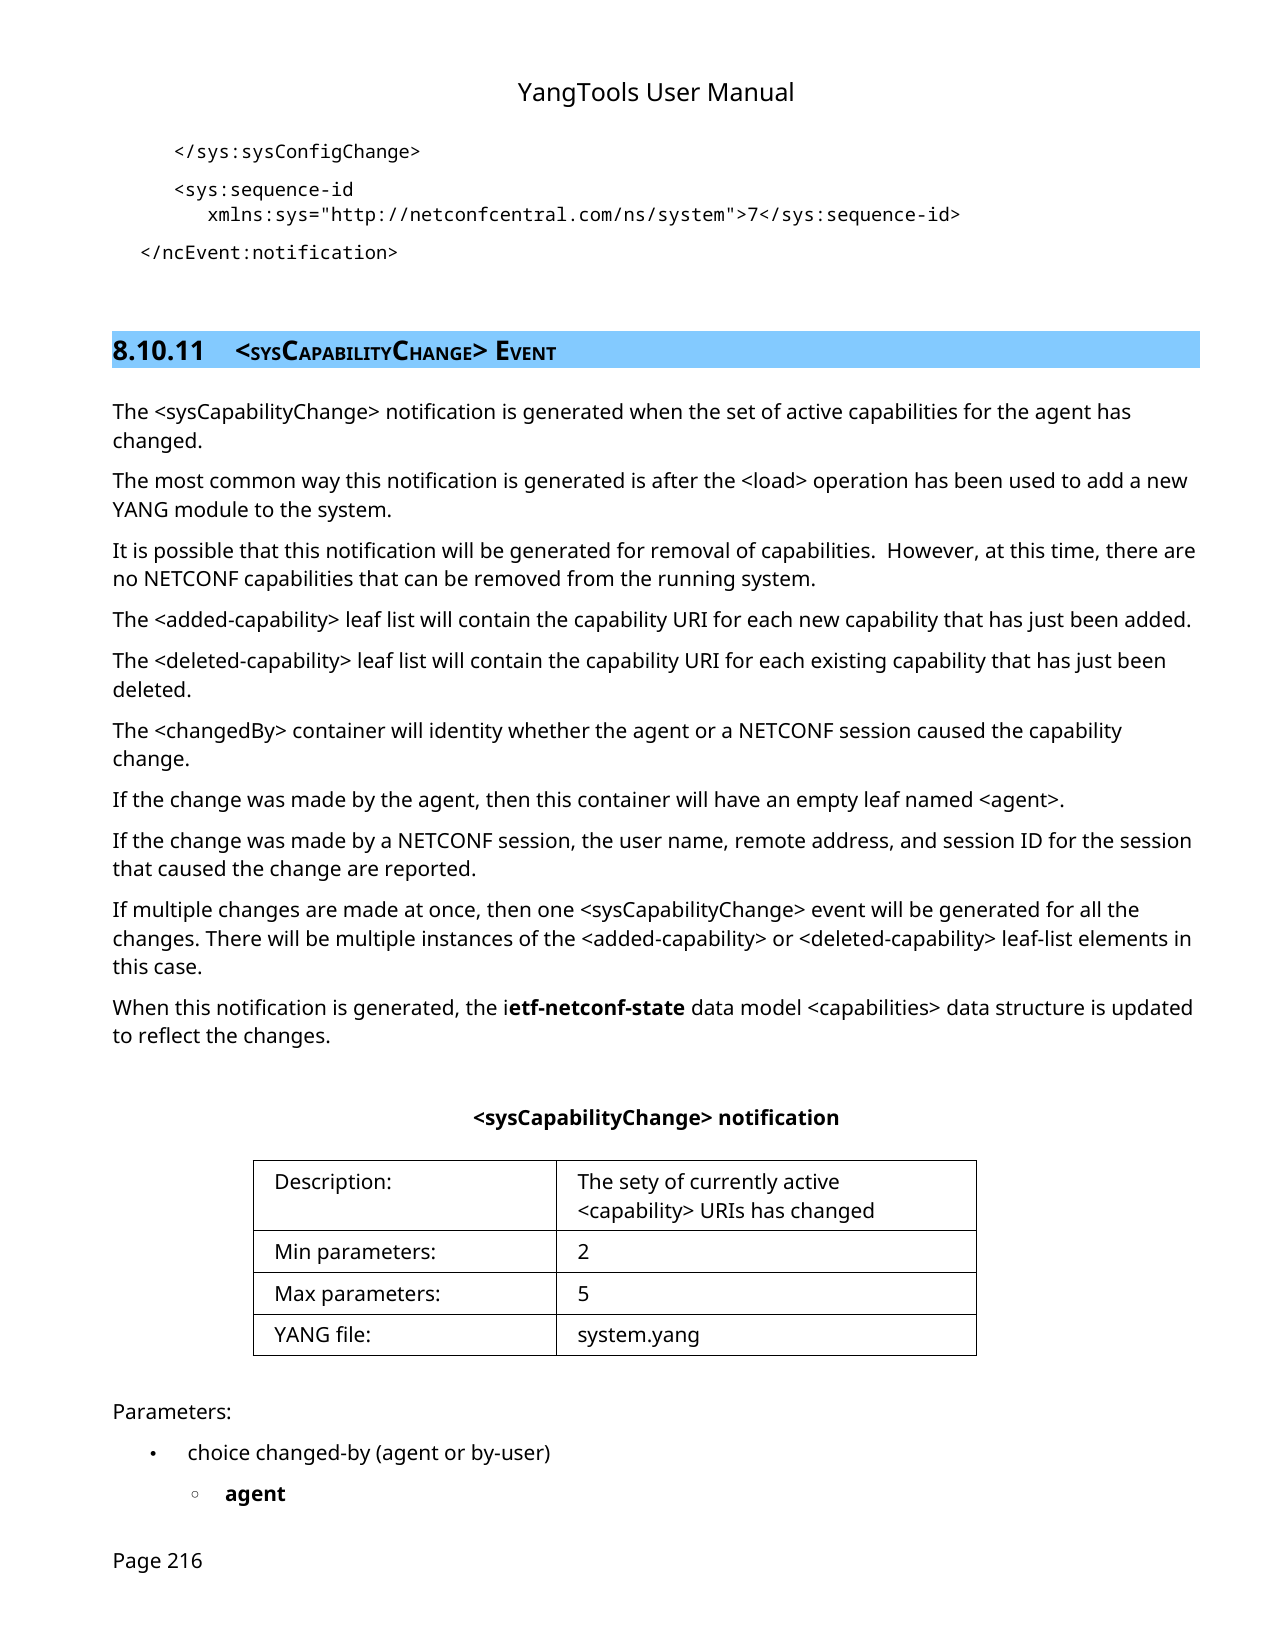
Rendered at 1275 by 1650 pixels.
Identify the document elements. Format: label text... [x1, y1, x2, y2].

text Parameters: [112, 1397, 1200, 1426]
subtitle <sysCapabilityChange> notification [127, 1103, 1185, 1132]
text The most common way this notification is generated is after the <load> operation has been used to add a new YANG module to the system. [112, 467, 1200, 523]
list agent [187, 1479, 1200, 1507]
text When this notification is generated, the ietf-netconf-state data model <capabilities> data structure is updated to reflect the changes. [112, 993, 1200, 1050]
text <sys:sequence-id xmlns:sys="http://netconfcentral.com/ns/system">7</sys:sequence-id> [139, 176, 1200, 227]
text It is possible that this notification will be generated for removal of capabilities. However, at this time, there are no NETCONF capabilities that can be removed from the running system. [112, 536, 1200, 593]
text If the change was made by a NETCONF session, the user name, remote address, and session ID for the session that caused the change are reported. [112, 826, 1200, 883]
text The <deleted-capability> leaf list will contain the capability URI for each existing capability that has just been deleted. [112, 646, 1200, 703]
table_cell 5 [557, 1273, 976, 1313]
text The <sysCapabilityChange> notification is generated when the set of active capabilities for the agent has changed. [112, 397, 1200, 454]
text </ncEvent:notification> [139, 239, 1200, 264]
text If multiple changes are made at once, then one <sysCapabilityChange> event will be generated for all the changes. There will be multiple instances of the <added-capability> or <deleted-capability> leaf-list elements in this case. [112, 895, 1200, 981]
table_cell 2 [557, 1231, 976, 1272]
table_header The sety of currently active <capability> URIs has changed [557, 1161, 976, 1230]
table_cell Min parameters: [254, 1231, 556, 1272]
text The <added-capability> leaf list will contain the capability URI for each new capability that has just been added. [112, 605, 1200, 634]
table_cell Max parameters: [254, 1273, 556, 1313]
list choice changed-by (agent or by-user) [150, 1438, 1200, 1466]
text If the change was made by the agent, then this container will have an empty leaf named <agent>. [112, 785, 1200, 813]
text The <changedBy> container will identity whether the agent or a NETCONF session caused the capability change. [112, 716, 1200, 773]
subtitle <sysCapabilityChange> Event [112, 331, 1200, 368]
text </sys:sysConfigChange> [139, 138, 1200, 164]
table_cell YANG file: [254, 1315, 556, 1355]
table_header Description: [254, 1161, 556, 1230]
table_cell system.yang [557, 1315, 976, 1355]
